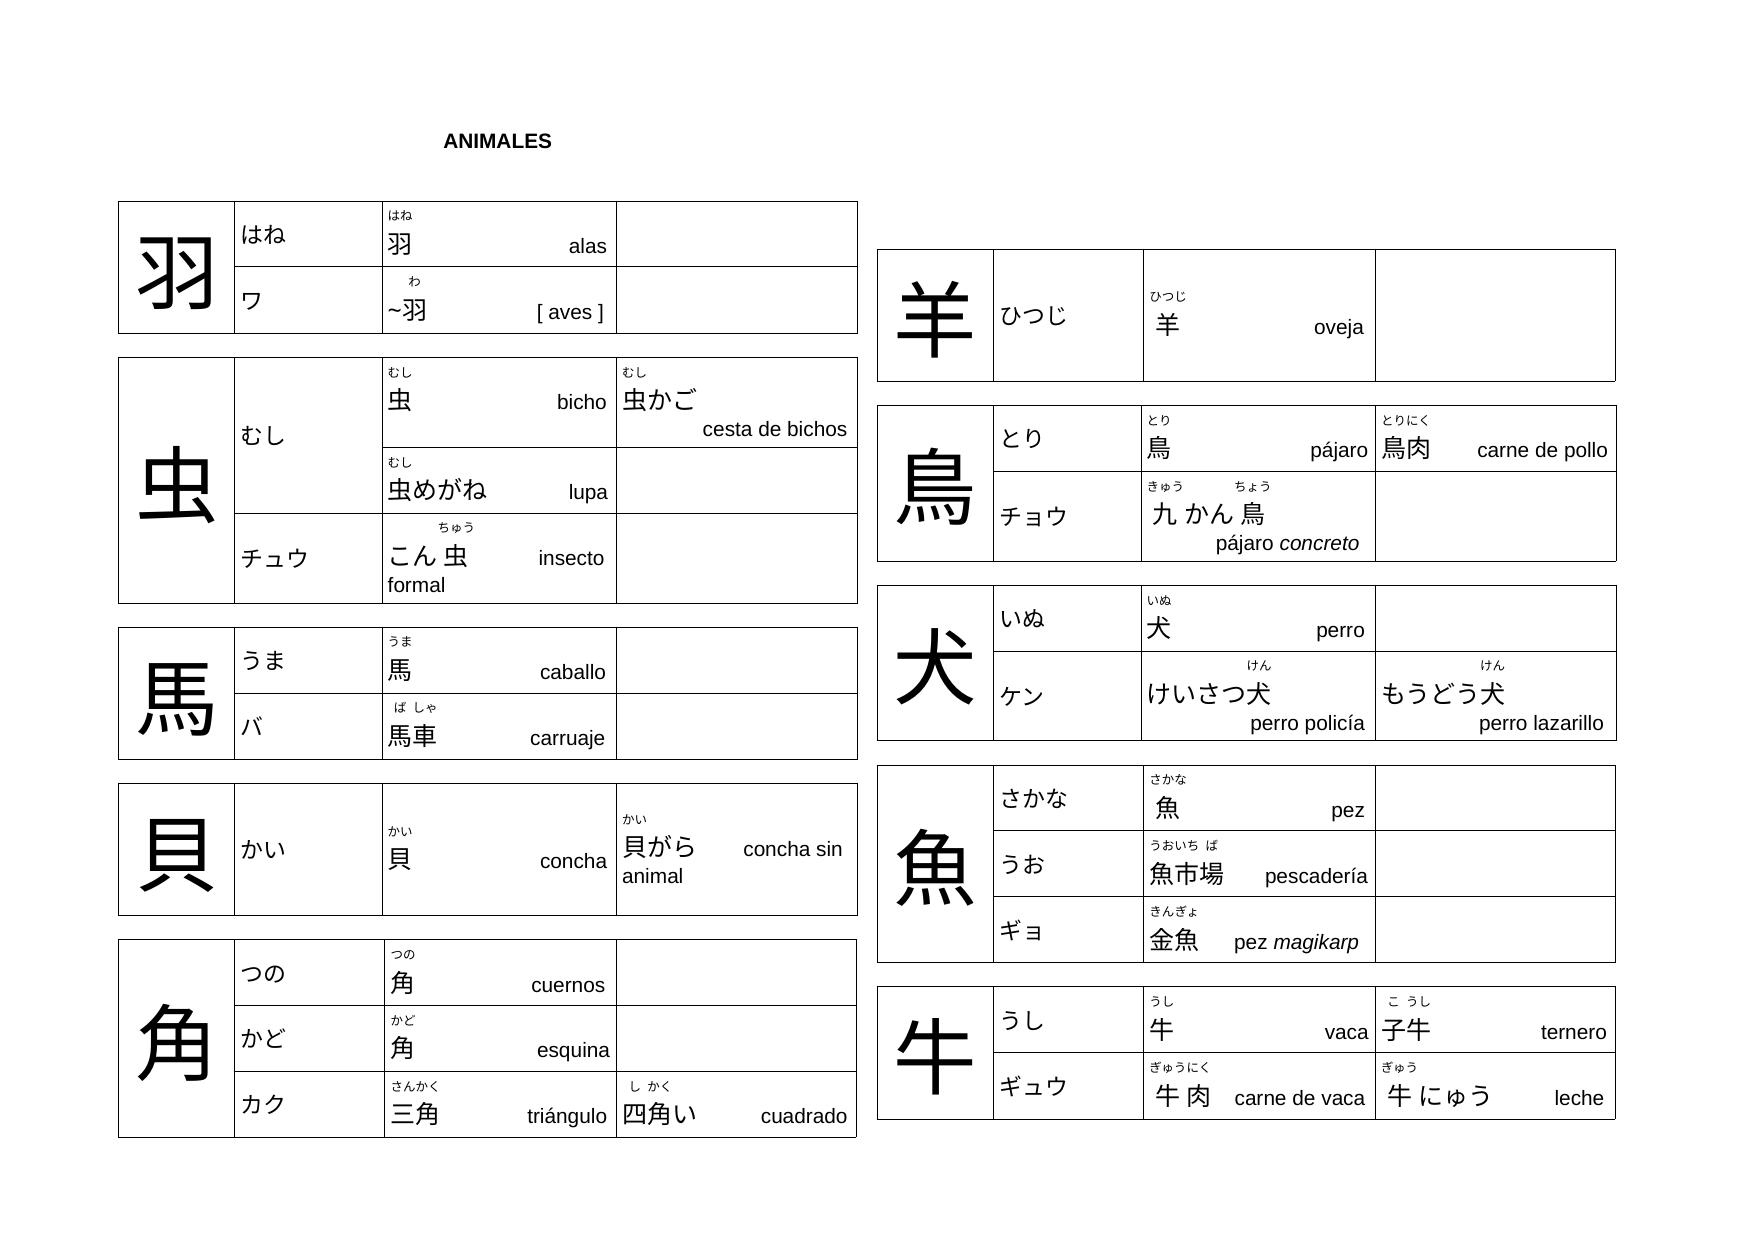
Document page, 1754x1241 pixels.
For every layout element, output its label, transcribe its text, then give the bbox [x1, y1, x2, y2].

table_cell 魚うお市いち場ば pescadería [1144, 831, 1375, 896]
table_cell [1376, 897, 1615, 962]
table_header 鳥とり肉にく carne de pollo [1376, 406, 1616, 471]
table_cell 牛ぎゅうにゅう leche [1376, 1053, 1615, 1118]
table_cell 四し角かくい cuadrado [617, 1072, 856, 1137]
table_header 馬うま caballo [383, 628, 616, 692]
table_header 鳥とり pájaro [1142, 406, 1375, 471]
table_cell 角かど esquina [385, 1006, 616, 1071]
table_cell 虫むしめがね lupa [383, 448, 616, 513]
table_cell ギョ [994, 897, 1143, 962]
table_header 犬 [878, 586, 993, 740]
table_cell ワ [235, 267, 382, 333]
table_header 貝かい concha [383, 784, 616, 915]
table_cell ケン [994, 652, 1141, 740]
table_cell もうどう犬けん perro lazarillo [1376, 652, 1616, 740]
table_header [1376, 586, 1616, 651]
table_cell ギュウ [994, 1053, 1143, 1118]
table_cell 九きゅうかん鳥ちょう pájaro concreto [1142, 472, 1375, 561]
table_cell ~羽わ [ aves ] [383, 267, 616, 333]
table_header 虫 [119, 358, 234, 602]
table_header とり [994, 406, 1141, 471]
table_cell [617, 694, 857, 759]
table_cell チョウ [994, 472, 1141, 561]
table_cell 馬ば車しゃ carruaje [383, 694, 616, 759]
table_header 羽 [119, 202, 234, 333]
table_cell かど [235, 1006, 384, 1071]
table_cell [617, 514, 857, 602]
table_header 羊 [878, 250, 993, 381]
table_header うし [994, 987, 1143, 1052]
table_cell 三さん角かく triángulo [385, 1072, 616, 1137]
table_header いぬ [994, 586, 1141, 651]
table_cell うお [994, 831, 1143, 896]
table_header 角つの cuernos [385, 940, 616, 1005]
table_header 犬いぬ perro [1142, 586, 1375, 651]
table_header 虫むし bicho [383, 358, 616, 447]
table_cell [617, 267, 857, 333]
table_header 魚 [878, 766, 993, 962]
table_cell バ [235, 694, 382, 759]
table_header [617, 940, 856, 1005]
table_header 羽はね alas [383, 202, 616, 266]
table_header 子こ牛うし ternero [1376, 987, 1615, 1052]
table_header 馬 [119, 628, 234, 759]
text ANIMALES [118, 129, 877, 153]
table_header [1376, 766, 1615, 830]
table_cell けいさつ犬けん perro policía [1142, 652, 1375, 740]
table_header さかな [994, 766, 1143, 830]
table_cell [617, 448, 857, 513]
table_header 羊ひつじ oveja [1144, 250, 1375, 381]
table_header [1376, 250, 1615, 381]
table_header 鳥 [878, 406, 993, 561]
table_cell [1376, 472, 1616, 561]
table_header [617, 202, 857, 266]
table_header 虫むしかご cesta de bichos [617, 358, 857, 447]
table_cell 金きん魚ぎょ pez magikarp [1144, 897, 1375, 962]
table_header うま [235, 628, 382, 692]
table_header ひつじ [994, 250, 1143, 381]
table_header 牛 [878, 987, 993, 1118]
table_cell 牛ぎゅう肉にく carne de vaca [1144, 1053, 1375, 1118]
table_cell カク [235, 1072, 384, 1137]
table_header かい [235, 784, 382, 915]
table_header 貝 [119, 784, 234, 915]
table_header 魚さかな pez [1144, 766, 1375, 830]
table_cell こん虫ちゅう insecto formal [383, 514, 616, 602]
table_header 貝かいがら concha sin animal [617, 784, 857, 915]
table_header [617, 628, 857, 692]
table_header 角 [119, 940, 234, 1137]
table_cell [1376, 831, 1615, 896]
table_header はね [235, 202, 382, 266]
table_cell [617, 1006, 856, 1071]
table_cell チュウ [235, 514, 382, 602]
table_header 牛うし vaca [1144, 987, 1375, 1052]
table_header むし [235, 358, 382, 513]
table_header つの [235, 940, 384, 1005]
